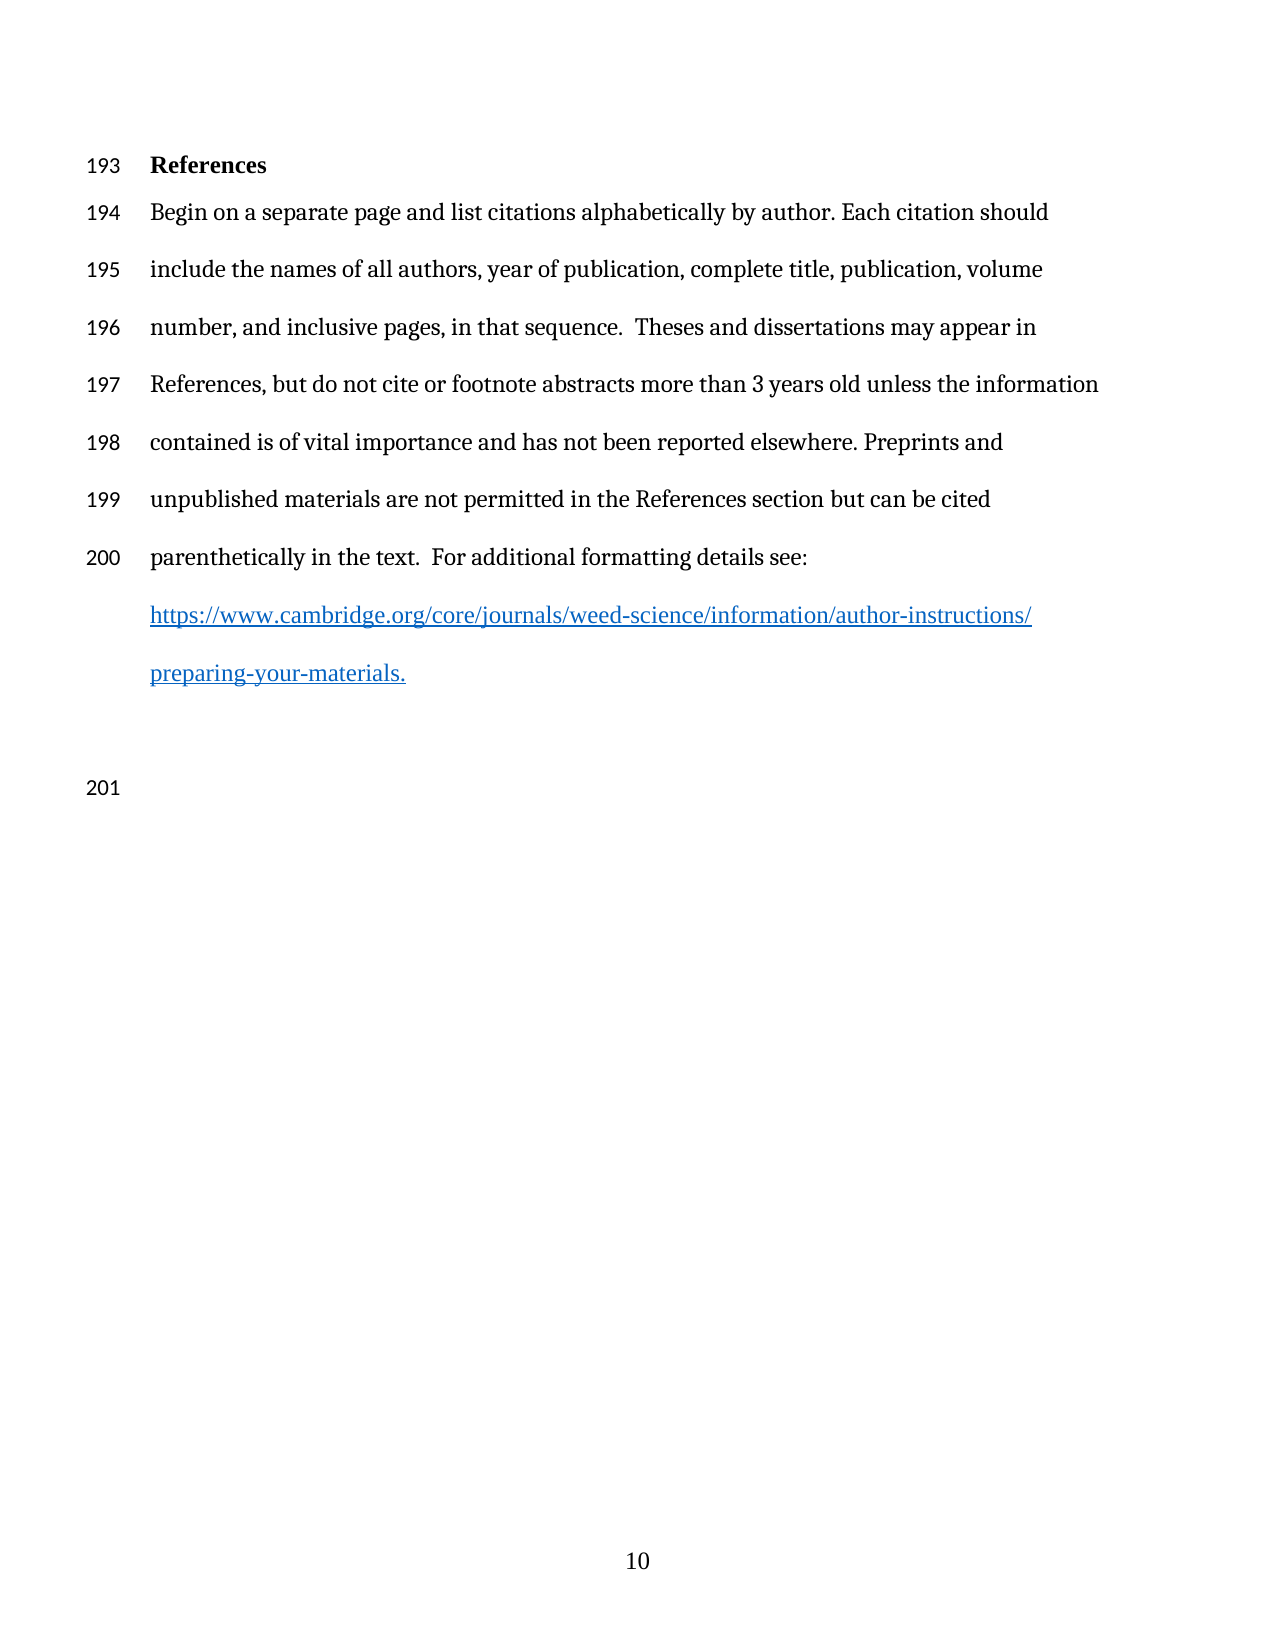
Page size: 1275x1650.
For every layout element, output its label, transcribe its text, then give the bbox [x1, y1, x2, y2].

text References [150, 150, 1125, 179]
text https://www.cambridge.org/core/journals/weed-science/information/author-instructions/preparing-your-materials. [150, 600, 1125, 686]
text Begin on a separate page and list citations alphabetically by author. Each citation should include the names of all authors, year of publication, complete title, publication, volume number, and inclusive pages, in that sequence. Theses and dissertations may appear in References, but do not cite or footnote abstracts more than 3 years old unless the information contained is of vital importance and has not been reported elsewhere. Preprints and unpublished materials are not permitted in the References section but can be cited parenthetically in the text. For additional formatting details see: [150, 198, 1125, 571]
